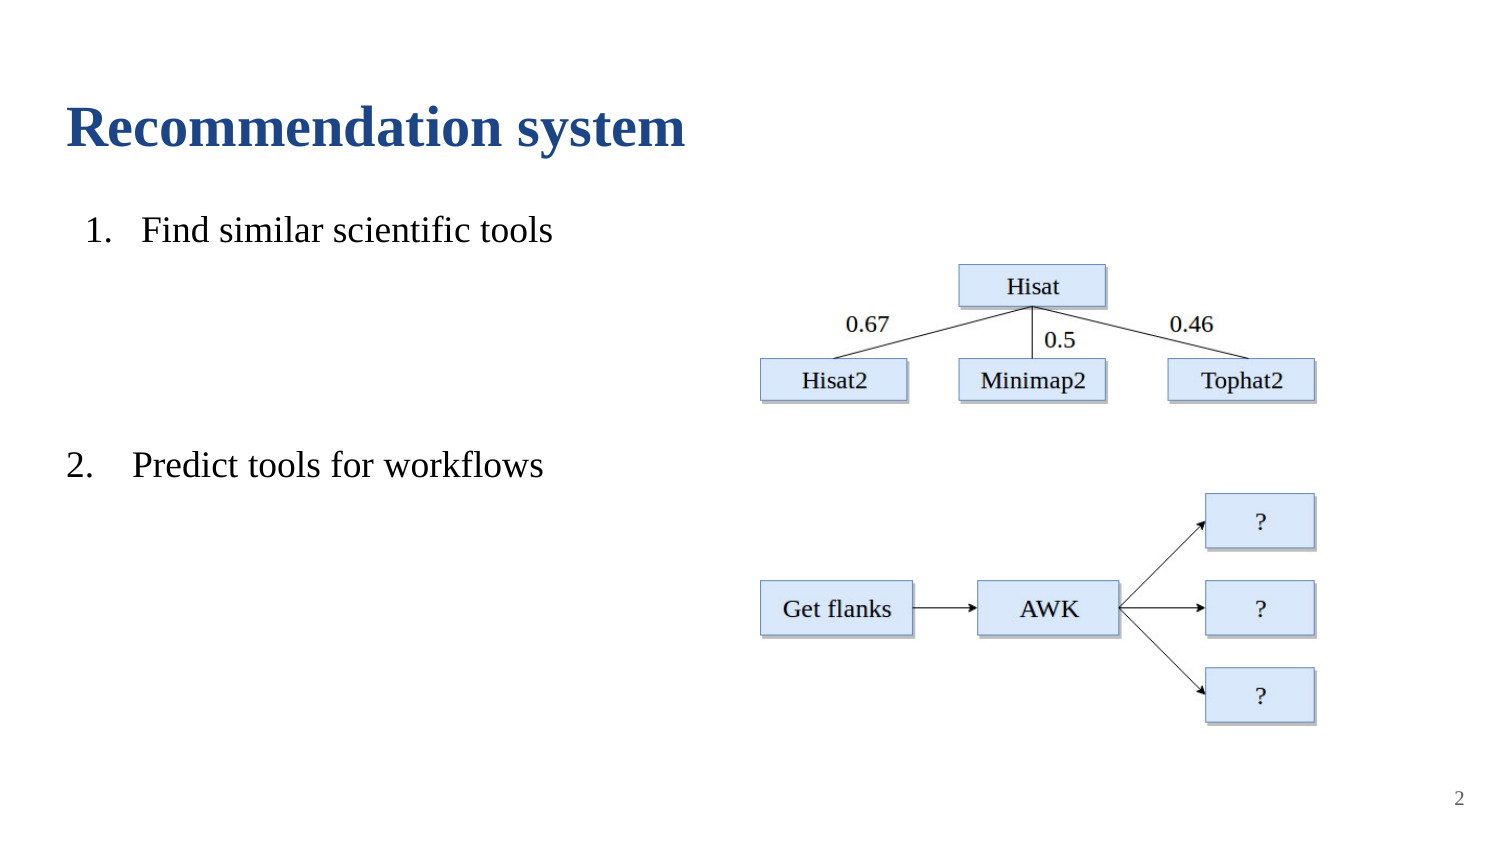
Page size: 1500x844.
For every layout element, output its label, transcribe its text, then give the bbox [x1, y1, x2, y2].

list Find similar scientific tools 2. Predict tools for workflows [51, 190, 1449, 751]
picture [760, 264, 1317, 405]
title Recommendation system [51, 72, 1449, 167]
slide_number [1389, 764, 1480, 830]
picture [760, 493, 1317, 726]
